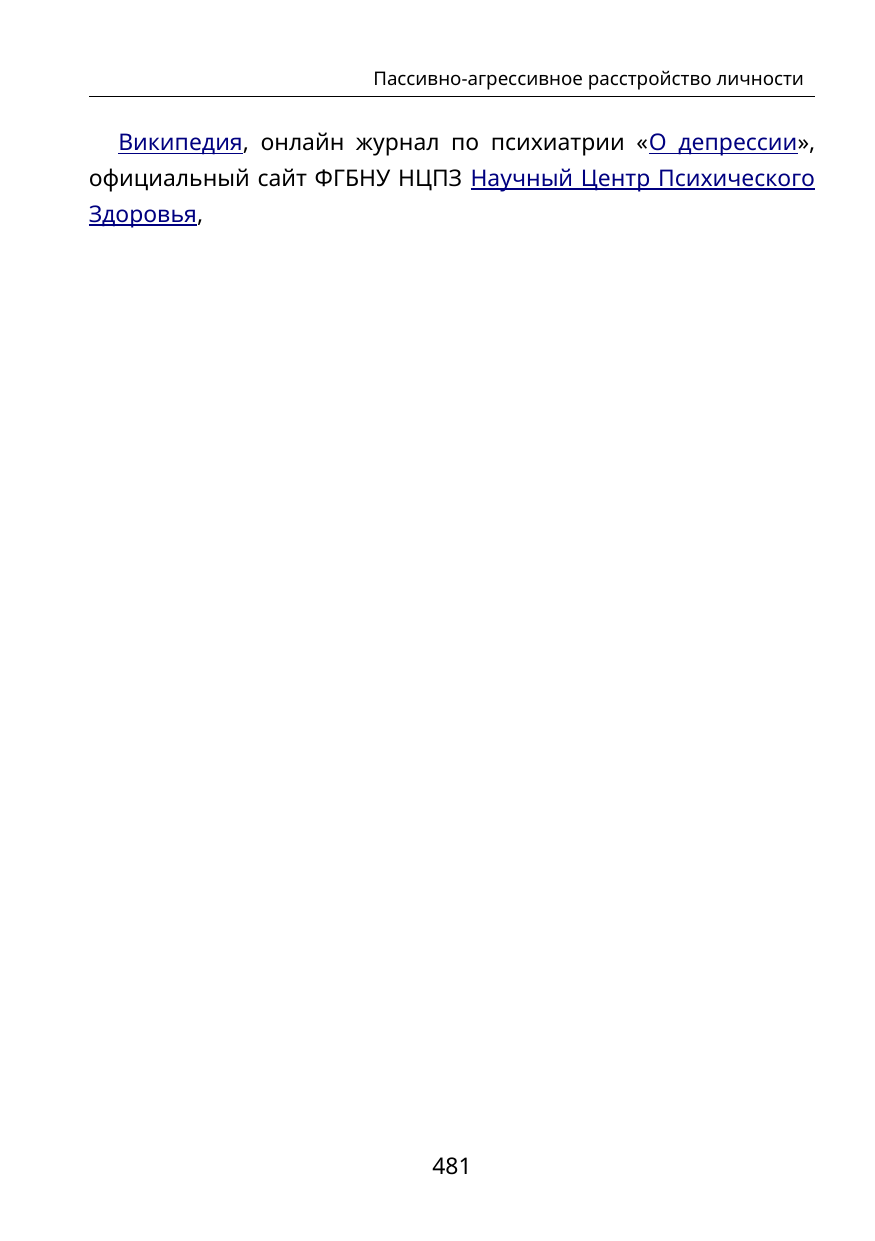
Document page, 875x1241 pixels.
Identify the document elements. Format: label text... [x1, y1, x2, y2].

text Википедия, онлайн журнал по психиатрии «О депрессии», официальный сайт ФГБНУ НЦПЗ Научный Центр Психического Здоровья, [88, 126, 815, 229]
